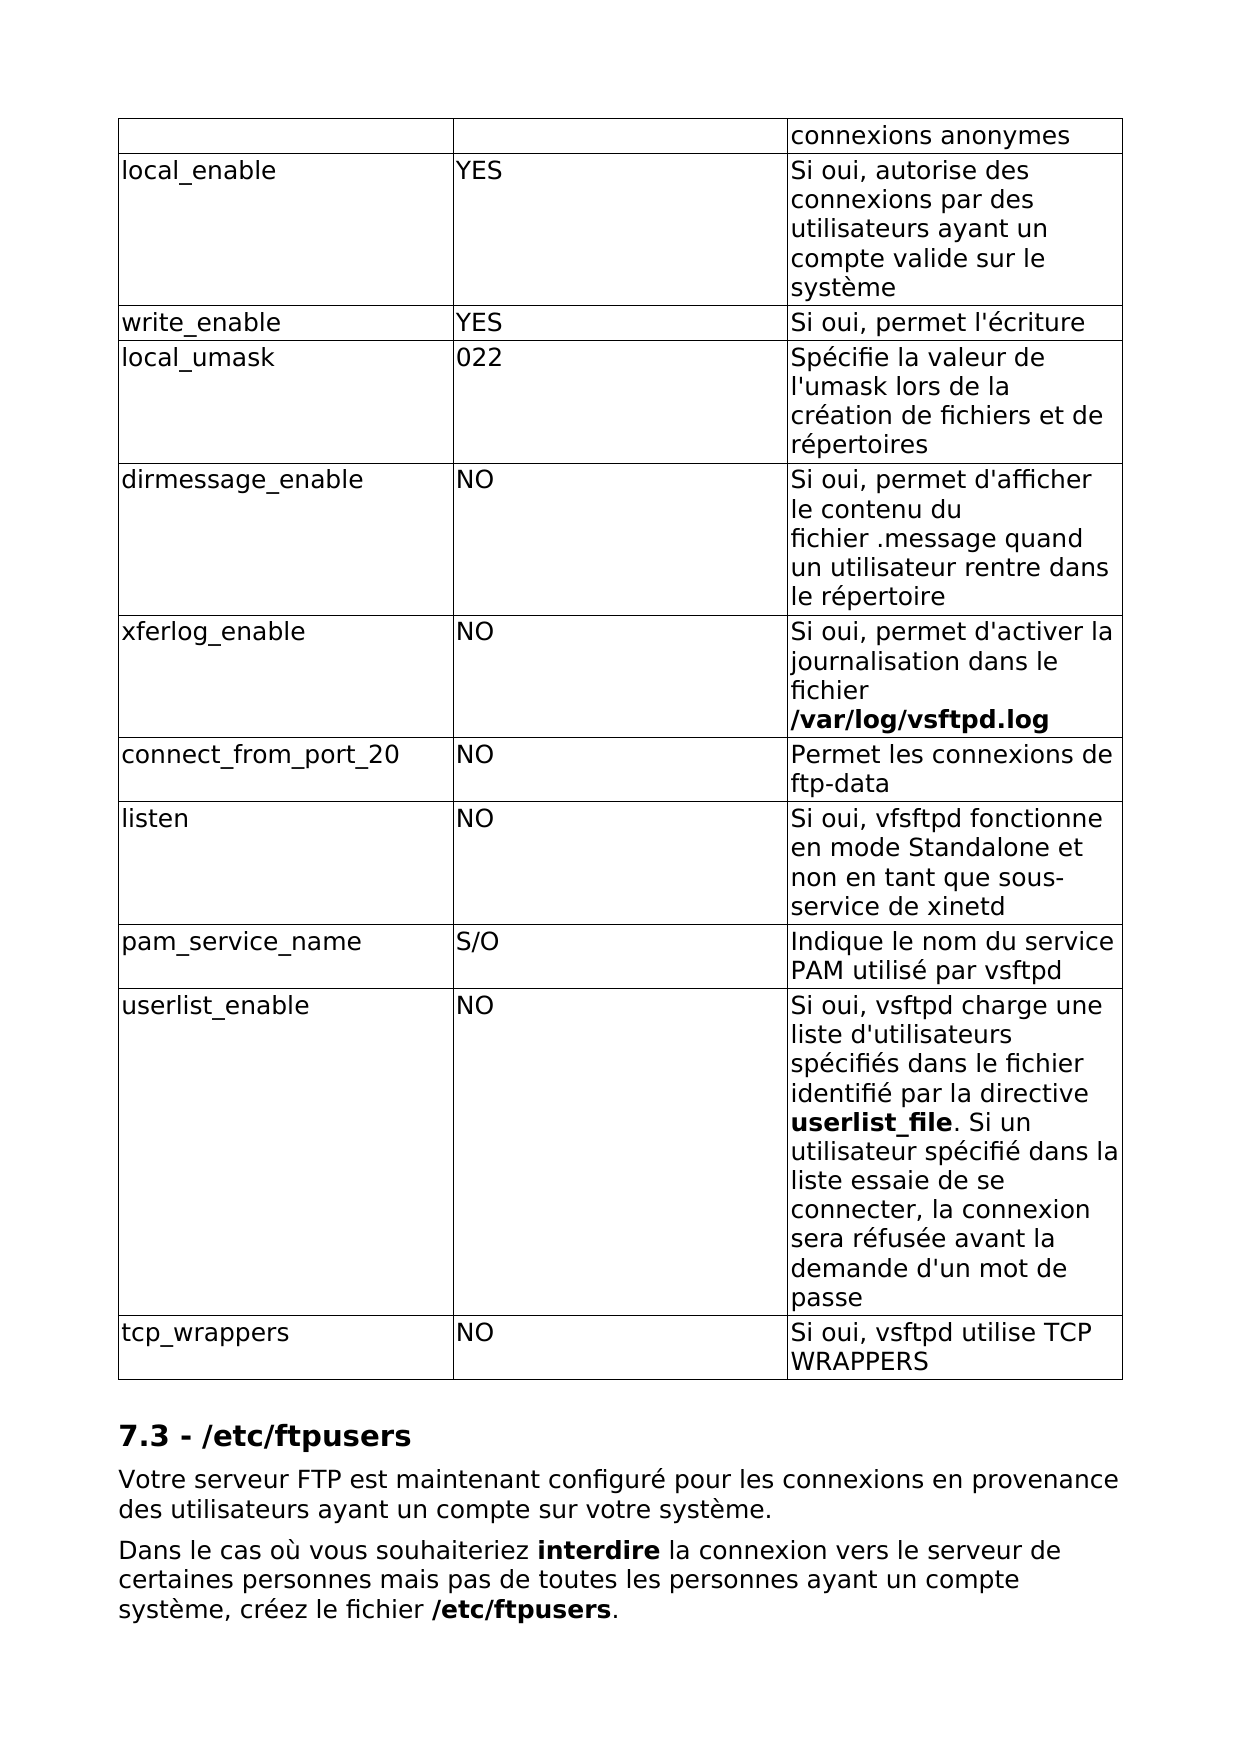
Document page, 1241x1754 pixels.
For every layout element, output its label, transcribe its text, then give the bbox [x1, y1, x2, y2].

table_cell Si oui, vfsftpd fonctionne en mode Standalone et non en tant que sous-service de xinetd [788, 802, 1122, 924]
table_cell Spécifie la valeur de l'umask lors de la création de fichiers et de répertoires [788, 341, 1122, 463]
table_cell listen [119, 802, 453, 924]
table_cell [119, 119, 453, 153]
table_cell write_enable [119, 306, 453, 340]
table_cell Si oui, vsftpd charge une liste d'utilisateurs spécifiés dans le fichier identifié par la directive userlist_file. Si un utilisateur spécifié dans la liste essaie de se connecter, la connexion sera réfusée avant la demande d'un mot de passe [788, 989, 1122, 1315]
table_cell xferlog_enable [119, 616, 453, 737]
table_cell dirmessage_enable [119, 464, 453, 614]
table_cell local_enable [119, 154, 453, 305]
table_cell NO [454, 802, 787, 924]
table_cell Indique le nom du service PAM utilisé par vsftpd [788, 925, 1122, 988]
table_cell Si oui, permet d'afficher le contenu du fichier .message quand un utilisateur rentre dans le répertoire [788, 464, 1122, 614]
table_cell pam_service_name [119, 925, 453, 988]
table_cell tcp_wrappers [119, 1316, 453, 1379]
table_cell NO [454, 616, 787, 737]
table_cell NO [454, 738, 787, 801]
table_cell Si oui, permet l'écriture [788, 306, 1122, 340]
table_cell NO [454, 1316, 787, 1379]
table_cell Permet les connexions de ftp-data [788, 738, 1122, 801]
table_cell NO [454, 989, 787, 1315]
table_cell 022 [454, 341, 787, 463]
table_cell [454, 119, 787, 153]
table_cell connect_from_port_20 [119, 738, 453, 801]
table_cell S/O [454, 925, 787, 988]
table_cell YES [454, 306, 787, 340]
table_cell YES [454, 154, 787, 305]
table_cell Si oui, permet d'activer la journalisation dans le fichier /var/log/vsftpd.log [788, 616, 1122, 737]
table_cell Si oui, autorise des connexions par des utilisateurs ayant un compte valide sur le système [788, 154, 1122, 305]
subtitle 7.3 - /etc/ftpusers [118, 1419, 1122, 1453]
text Votre serveur FTP est maintenant configuré pour les connexions en provenance des utilisateurs ayant un compte sur votre système. [118, 1466, 1122, 1524]
table_cell userlist_enable [119, 989, 453, 1315]
table_cell NO [454, 464, 787, 614]
table_cell Si oui, vsftpd utilise TCP WRAPPERS [788, 1316, 1122, 1379]
table_cell local_umask [119, 341, 453, 463]
table_cell connexions anonymes [788, 119, 1122, 153]
text Dans le cas où vous souhaiteriez interdire la connexion vers le serveur de certaines personnes mais pas de toutes les personnes ayant un compte système, créez le fichier /etc/ftpusers. [118, 1536, 1122, 1624]
